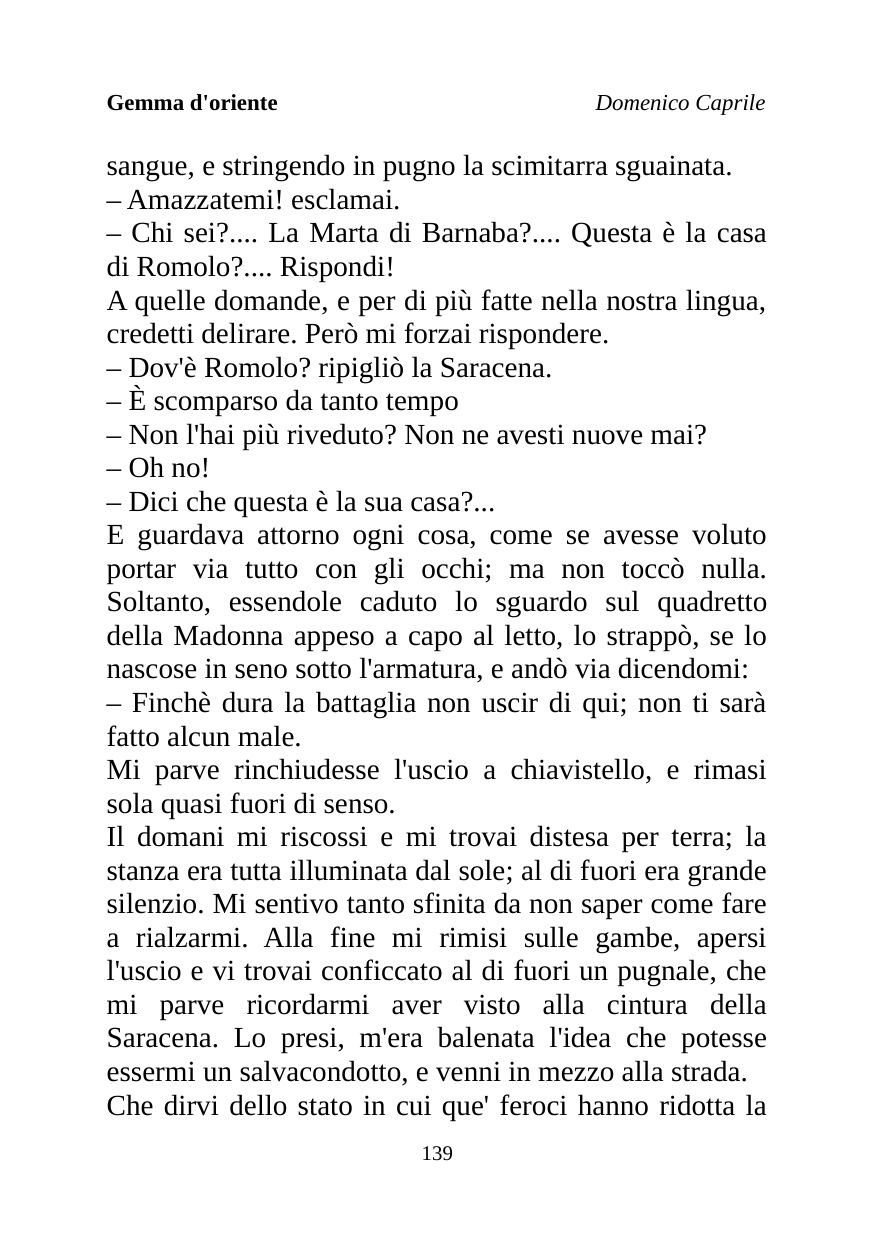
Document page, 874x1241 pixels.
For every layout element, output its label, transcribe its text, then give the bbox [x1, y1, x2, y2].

text – Chi sei?.... La Marta di Barnaba?.... Questa è la casa di Romolo?.... Rispondi! [106, 216, 768, 283]
text E guardava attorno ogni cosa, come se avesse voluto portar via tutto con gli occhi; ma non toccò nulla. Soltanto, essendole caduto lo sguardo sul quadretto della Madonna appeso a capo al letto, lo strappò, se lo nascose in seno sotto l'armatura, e andò via dicendomi: [106, 517, 768, 685]
text – Finchè dura la battaglia non uscir di qui; non ti sarà fatto alcun male. [106, 685, 768, 752]
text – Amazzatemi! esclamai. [106, 182, 768, 216]
text – È scomparso da tanto tempo [106, 383, 768, 417]
text A quelle domande, e per di più fatte nella nostra lingua, credetti delirare. Però mi forzai rispondere. [106, 283, 768, 350]
text – Dici che questa è la sua casa?... [106, 484, 768, 517]
text Che dirvi dello stato in cui que' feroci hanno ridotta la [106, 1088, 768, 1121]
text sangue, e stringendo in pugno la scimitarra sguainata. [106, 148, 768, 182]
text Il domani mi riscossi e mi trovai distesa per terra; la stanza era tutta illuminata dal sole; al di fuori era grande silenzio. Mi sentivo tanto sfinita da non saper come fare a rialzarmi. Alla fine mi rimisi sulle gambe, apersi l'uscio e vi trovai conficcato al di fuori un pugnale, che mi parve ricordarmi aver visto alla cintura della Saracena. Lo presi, m'era balenata l'idea che potesse essermi un salvacondotto, e venni in mezzo alla strada. [106, 819, 768, 1088]
text – Oh no! [106, 450, 768, 484]
text – Dov'è Romolo? ripigliò la Saracena. [106, 350, 768, 383]
text Mi parve rinchiudesse l'uscio a chiavistello, e rimasi sola quasi fuori di senso. [106, 752, 768, 819]
text – Non l'hai più riveduto? Non ne avesti nuove mai? [106, 417, 768, 450]
